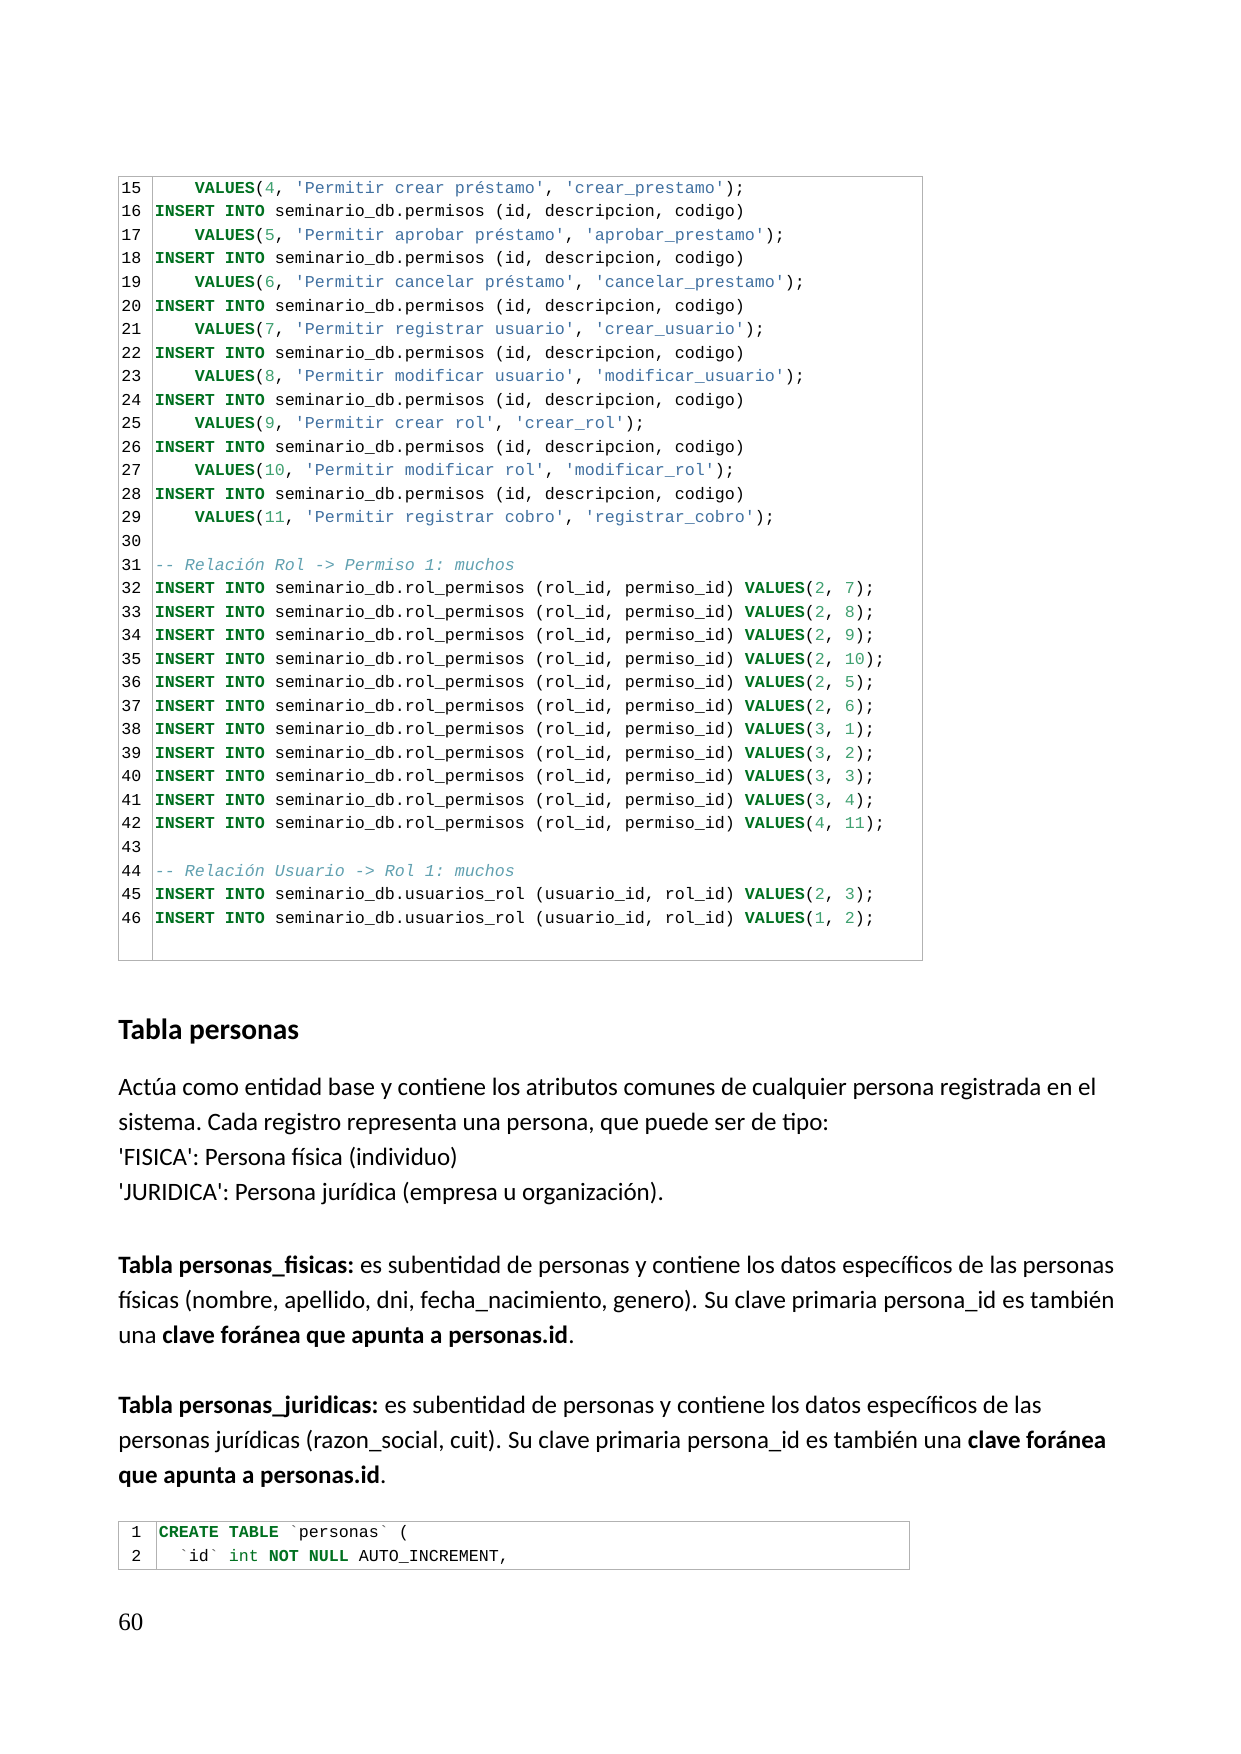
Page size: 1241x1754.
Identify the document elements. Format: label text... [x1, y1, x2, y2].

table_header 15 16 17 18 19 20 21 22 23 24 25 26 27 28 29 30 31 32 33 34 35 36 37 38 39 40 41 42 43 44 45 46 [119, 177, 152, 960]
table_header CREATE TABLE `personas` ( `id` int NOT NULL AUTO_INCREMENT, [157, 1522, 909, 1569]
table_header VALUES(4, 'Permitir crear préstamo', 'crear_prestamo'); INSERT INTO seminario_db.permisos (id, descripcion, codigo) VALUES(5, 'Permitir aprobar préstamo', 'aprobar_prestamo'); INSERT INTO seminario_db.permisos (id, descripcion, codigo) VALUES(6, 'Permitir cancelar préstamo', 'cancelar_prestamo'); INSERT INTO seminario_db.permisos (id, descripcion, codigo) VALUES(7, 'Permitir registrar usuario', 'crear_usuario'); INSERT INTO seminario_db.permisos (id, descripcion, codigo) VALUES(8, 'Permitir modificar usuario', 'modificar_usuario'); INSERT INTO seminario_db.permisos (id, descripcion, codigo) VALUES(9, 'Permitir crear rol', 'crear_rol'); INSERT INTO seminario_db.permisos (id, descripcion, codigo) VALUES(10, 'Permitir modificar rol', 'modificar_rol'); INSERT INTO seminario_db.permisos (id, descripcion, codigo) VALUES(11, 'Permitir registrar cobro', 'registrar_cobro'); -- Relación Rol -> Permiso 1: muchos INSERT INTO seminario_db.rol_permisos (rol_id, permiso_id) VALUES(2, 7); INSERT INTO seminario_db.rol_permisos (rol_id, permiso_id) VALUES(2, 8); INSERT INTO seminario_db.rol_permisos (rol_id, permiso_id) VALUES(2, 9); INSERT INTO seminario_db.rol_permisos (rol_id, permiso_id) VALUES(2, 10); INSERT INTO seminario_db.rol_permisos (rol_id, permiso_id) VALUES(2, 5); INSERT INTO seminario_db.rol_permisos (rol_id, permiso_id) VALUES(2, 6); INSERT INTO seminario_db.rol_permisos (rol_id, permiso_id) VALUES(3, 1); INSERT INTO seminario_db.rol_permisos (rol_id, permiso_id) VALUES(3, 2); INSERT INTO seminario_db.rol_permisos (rol_id, permiso_id) VALUES(3, 3); INSERT INTO seminario_db.rol_permisos (rol_id, permiso_id) VALUES(3, 4); INSERT INTO seminario_db.rol_permisos (rol_id, permiso_id) VALUES(4, 11); -- Relación Usuario -> Rol 1: muchos INSERT INTO seminario_db.usuarios_rol (usuario_id, rol_id) VALUES(2, 3); INSERT INTO seminario_db.usuarios_rol (usuario_id, rol_id) VALUES(1, 2); [153, 177, 922, 960]
text Actúa como entidad base y contiene los atributos comunes de cualquier persona registrada en el sistema. Cada registro representa una persona, que puede ser de tipo: 'FISICA': Persona física (individuo) 'JURIDICA': Persona jurídica (empresa u organización). [118, 1071, 1122, 1207]
subtitle Tabla personas [118, 975, 1122, 1047]
text Tabla personas_fisicas: es subentidad de personas y contiene los datos específicos de las personas físicas (nombre, apellido, dni, fecha_nacimiento, genero). Su clave primaria persona_id es también una clave foránea que apunta a personas.id. Tabla personas_juridicas: es subentidad de personas y contiene los datos específicos de las personas jurídicas (razon_social, cuit). Su clave primaria persona_id es también una clave foránea que apunta a personas.id. [118, 1249, 1122, 1490]
table_header 1 2 [119, 1522, 156, 1569]
